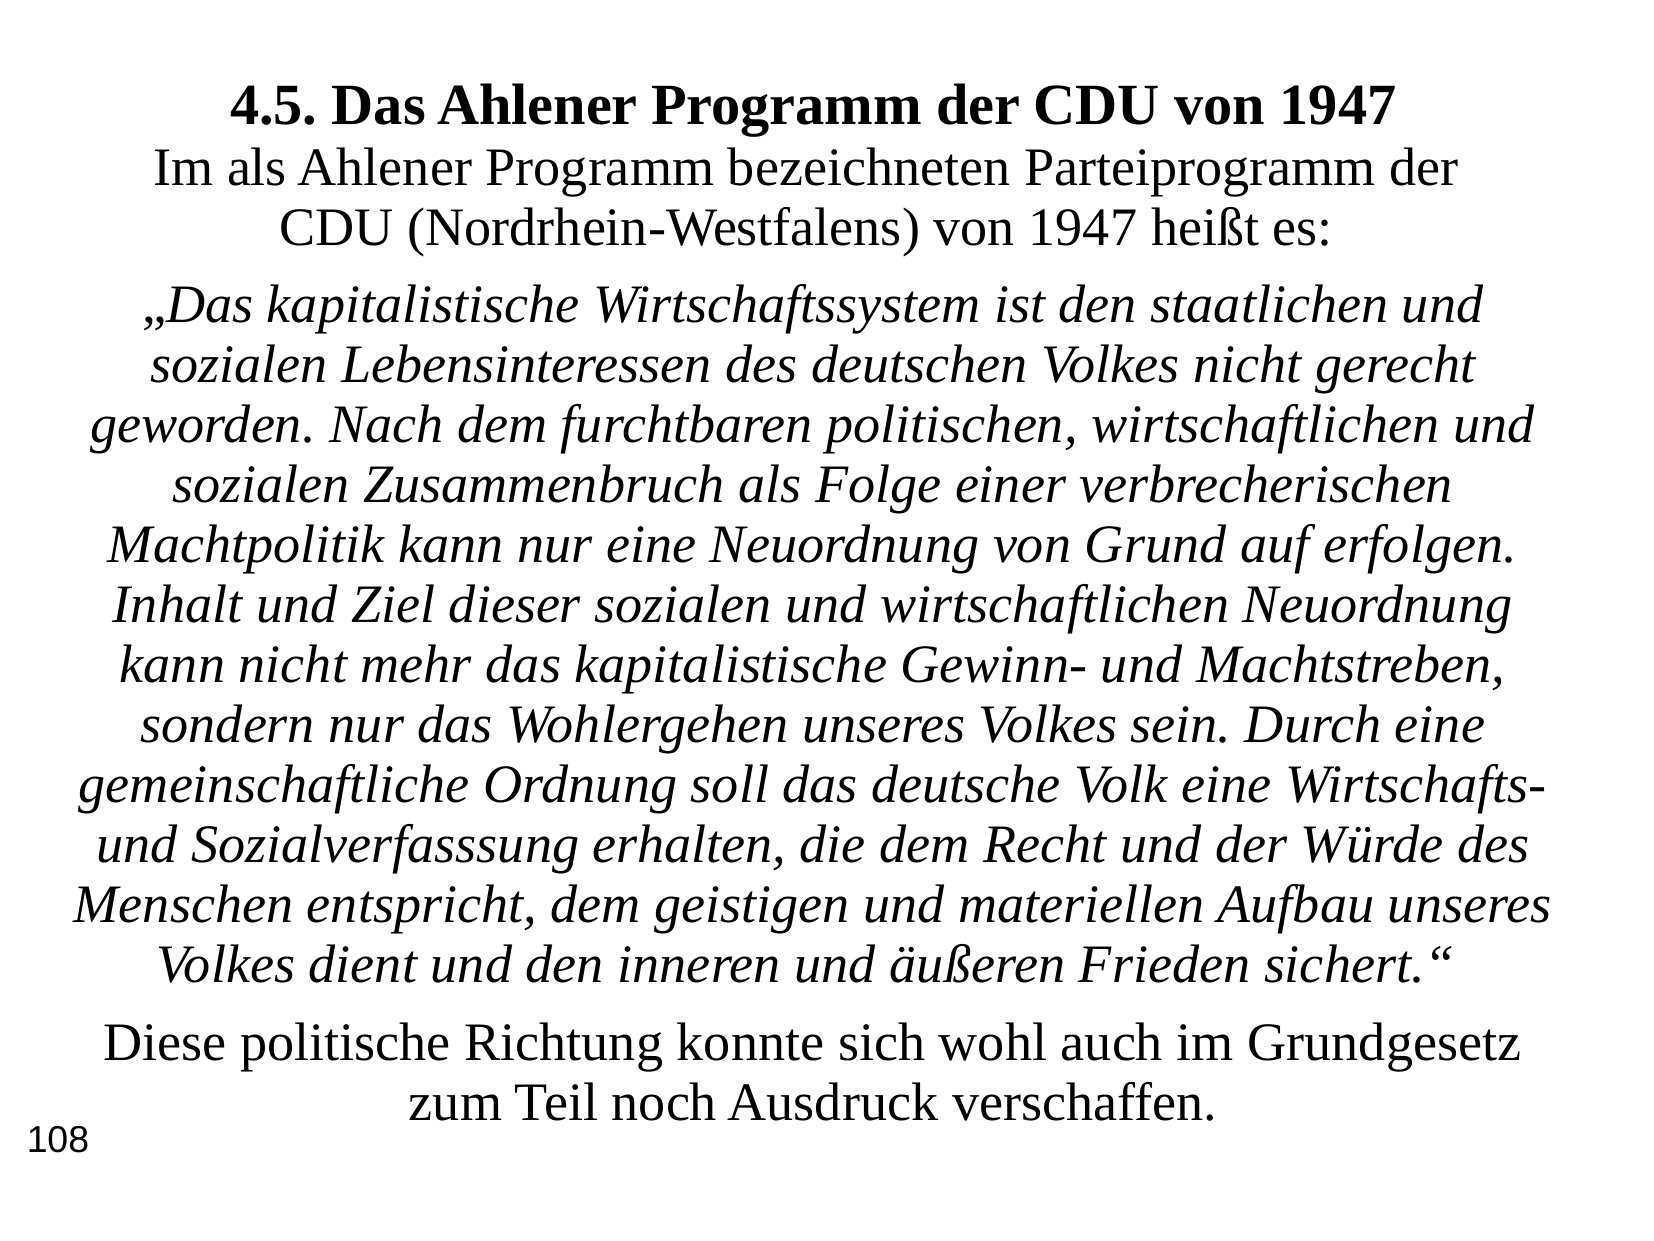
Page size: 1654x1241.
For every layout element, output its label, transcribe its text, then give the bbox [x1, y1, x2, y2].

text_box [12, 1111, 230, 1182]
text_box 4.5. Das Ahlener Programm der CDU von 1947 Im als Ahlener Programm bezeichneten Parteiprogramm der CDU (Nordrhein-Westfalens) von 1947 heißt es: „Das kapitalistische Wirtschaftssystem ist den staatlichen und sozialen Lebensinteressen des deutschen Volkes nicht gerecht geworden. Nach dem furchtbaren politischen, wirtschaftlichen und sozialen Zusammenbruch als Folge einer verbrecherischen Machtpolitik kann nur eine Neuordnung von Grund auf erfolgen. Inhalt und Ziel dieser sozialen und wirtschaftlichen Neuordnung kann nicht mehr das kapitalistische Gewinn- und Machtstreben, sondern nur das Wohlergehen unseres Volkes sein. Durch eine gemeinschaftliche Ordnung soll das deutsche Volk eine Wirtschafts- und Sozialverfasssung erhalten, die dem Recht und der Würde des Menschen entspricht, dem geistigen und materiellen Aufbau unseres Volkes dient und den inneren und äußeren Frieden sichert.“ Diese politische Richtung konnte sich wohl auch im Grundgesetz zum Teil noch Ausdruck verschaffen. [59, 64, 1595, 1140]
